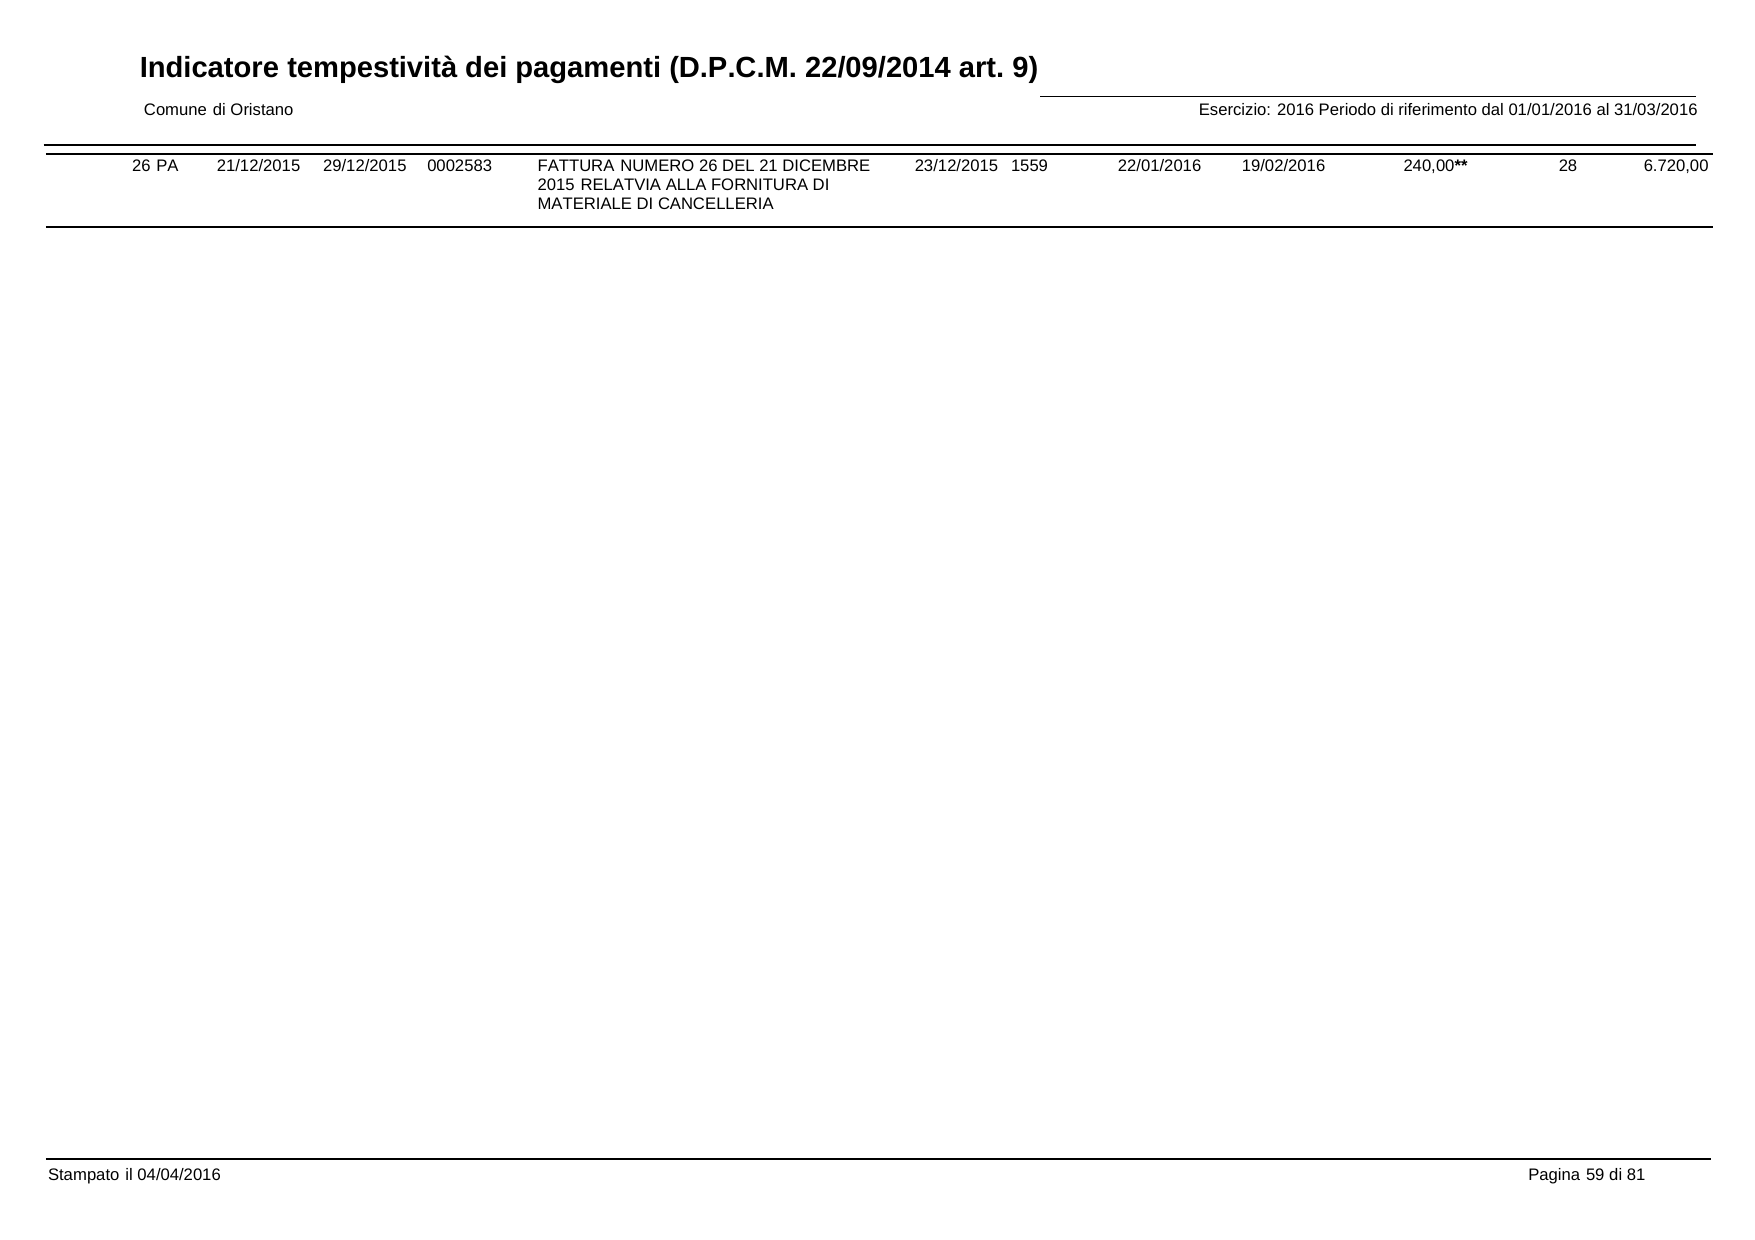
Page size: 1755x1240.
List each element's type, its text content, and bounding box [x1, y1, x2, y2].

table_cell 28 [1510, 155, 1601, 226]
table_cell 23/12/2015 1559 [911, 155, 1082, 226]
table_cell 6.720,00 [1601, 155, 1712, 226]
table_cell FATTURA NUMERO 26 DEL 21 DICEMBRE 2015 RELATVIA ALLA FORNITURA DI MATERIALE DI CANCELLERIA [515, 155, 911, 226]
table_cell 19/02/2016 [1221, 155, 1357, 226]
table_cell 240,00** [1357, 155, 1510, 226]
table_cell 0002583 [417, 155, 515, 226]
table_cell 26 PA [46, 155, 197, 226]
table_cell 29/12/2015 [311, 155, 417, 226]
table_cell 21/12/2015 [197, 155, 311, 226]
table_cell 22/01/2016 [1082, 155, 1221, 226]
